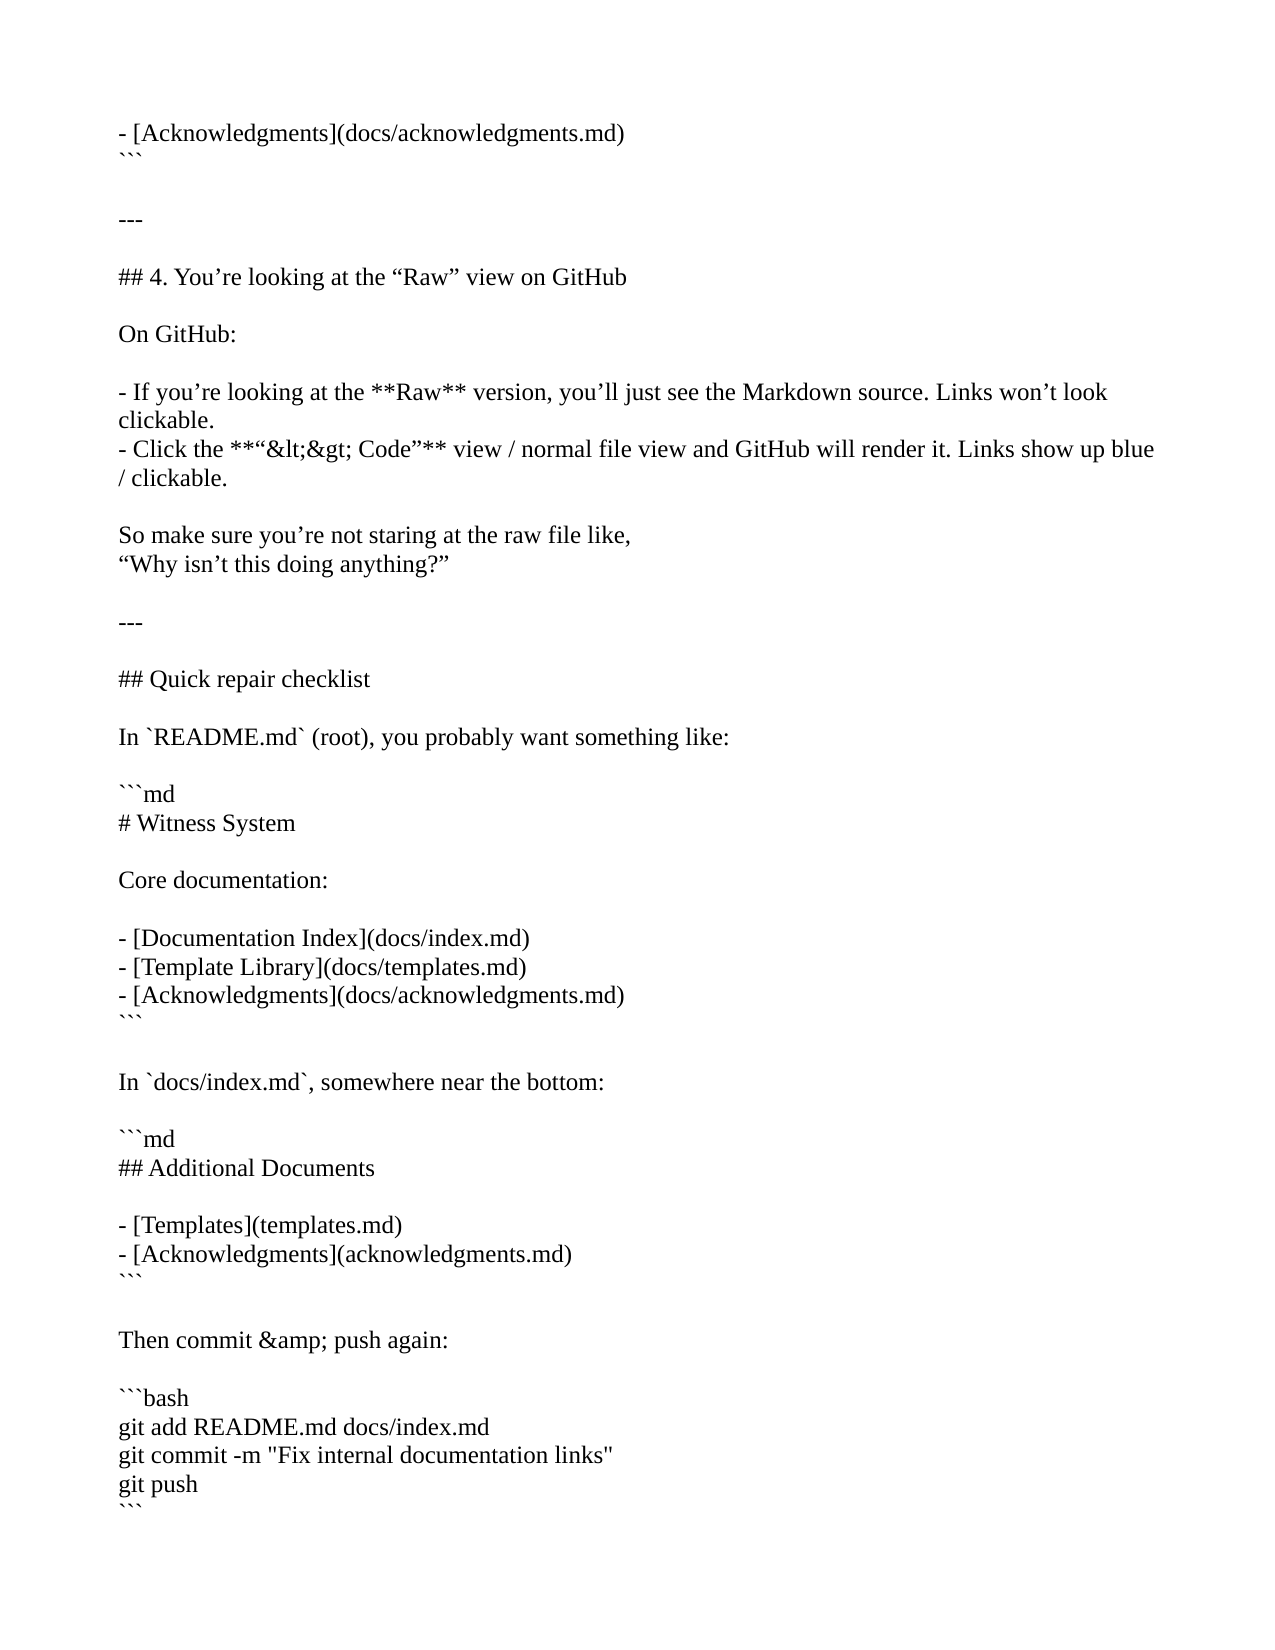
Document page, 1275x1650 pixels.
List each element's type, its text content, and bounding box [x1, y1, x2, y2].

text git push [118, 1469, 1157, 1498]
text git commit -m "Fix internal documentation links" [118, 1441, 1157, 1469]
text ## Additional Documents [118, 1153, 1157, 1182]
text - [Acknowledgments](docs/acknowledgments.md) [118, 981, 1157, 1009]
text ## 4. You’re looking at the “Raw” view on GitHub [118, 262, 1157, 291]
text ``` [118, 1268, 1157, 1297]
text In `docs/index.md`, somewhere near the bottom: [118, 1067, 1157, 1096]
text Core documentation: [118, 866, 1157, 894]
text - If you’re looking at the **Raw** version, you’ll just see the Markdown source. Links won’t look clickable. [118, 377, 1157, 434]
text On GitHub: [118, 319, 1157, 348]
text ```md [118, 1124, 1157, 1153]
text git add README.md docs/index.md [118, 1412, 1157, 1441]
text - [Template Library](docs/templates.md) [118, 952, 1157, 981]
text ``` [118, 147, 1157, 176]
text ```bash [118, 1383, 1157, 1412]
text - [Acknowledgments](acknowledgments.md) [118, 1239, 1157, 1268]
text ``` [118, 1009, 1157, 1038]
text - Click the **“&lt;&gt; Code”** view / normal file view and GitHub will render it. Links show up blue / clickable. [118, 434, 1157, 492]
text In `README.md` (root), you probably want something like: [118, 722, 1157, 751]
text --- [118, 607, 1157, 636]
text ## Quick repair checklist [118, 664, 1157, 693]
text - [Acknowledgments](docs/acknowledgments.md) [118, 118, 1157, 147]
text “Why isn’t this doing anything?” [118, 549, 1157, 578]
text Then commit &amp; push again: [118, 1326, 1157, 1354]
text So make sure you’re not staring at the raw file like, [118, 521, 1157, 549]
text ``` [118, 1498, 1157, 1527]
text - [Documentation Index](docs/index.md) [118, 923, 1157, 952]
text - [Templates](templates.md) [118, 1211, 1157, 1239]
text --- [118, 204, 1157, 233]
text # Witness System [118, 808, 1157, 837]
text ```md [118, 779, 1157, 808]
